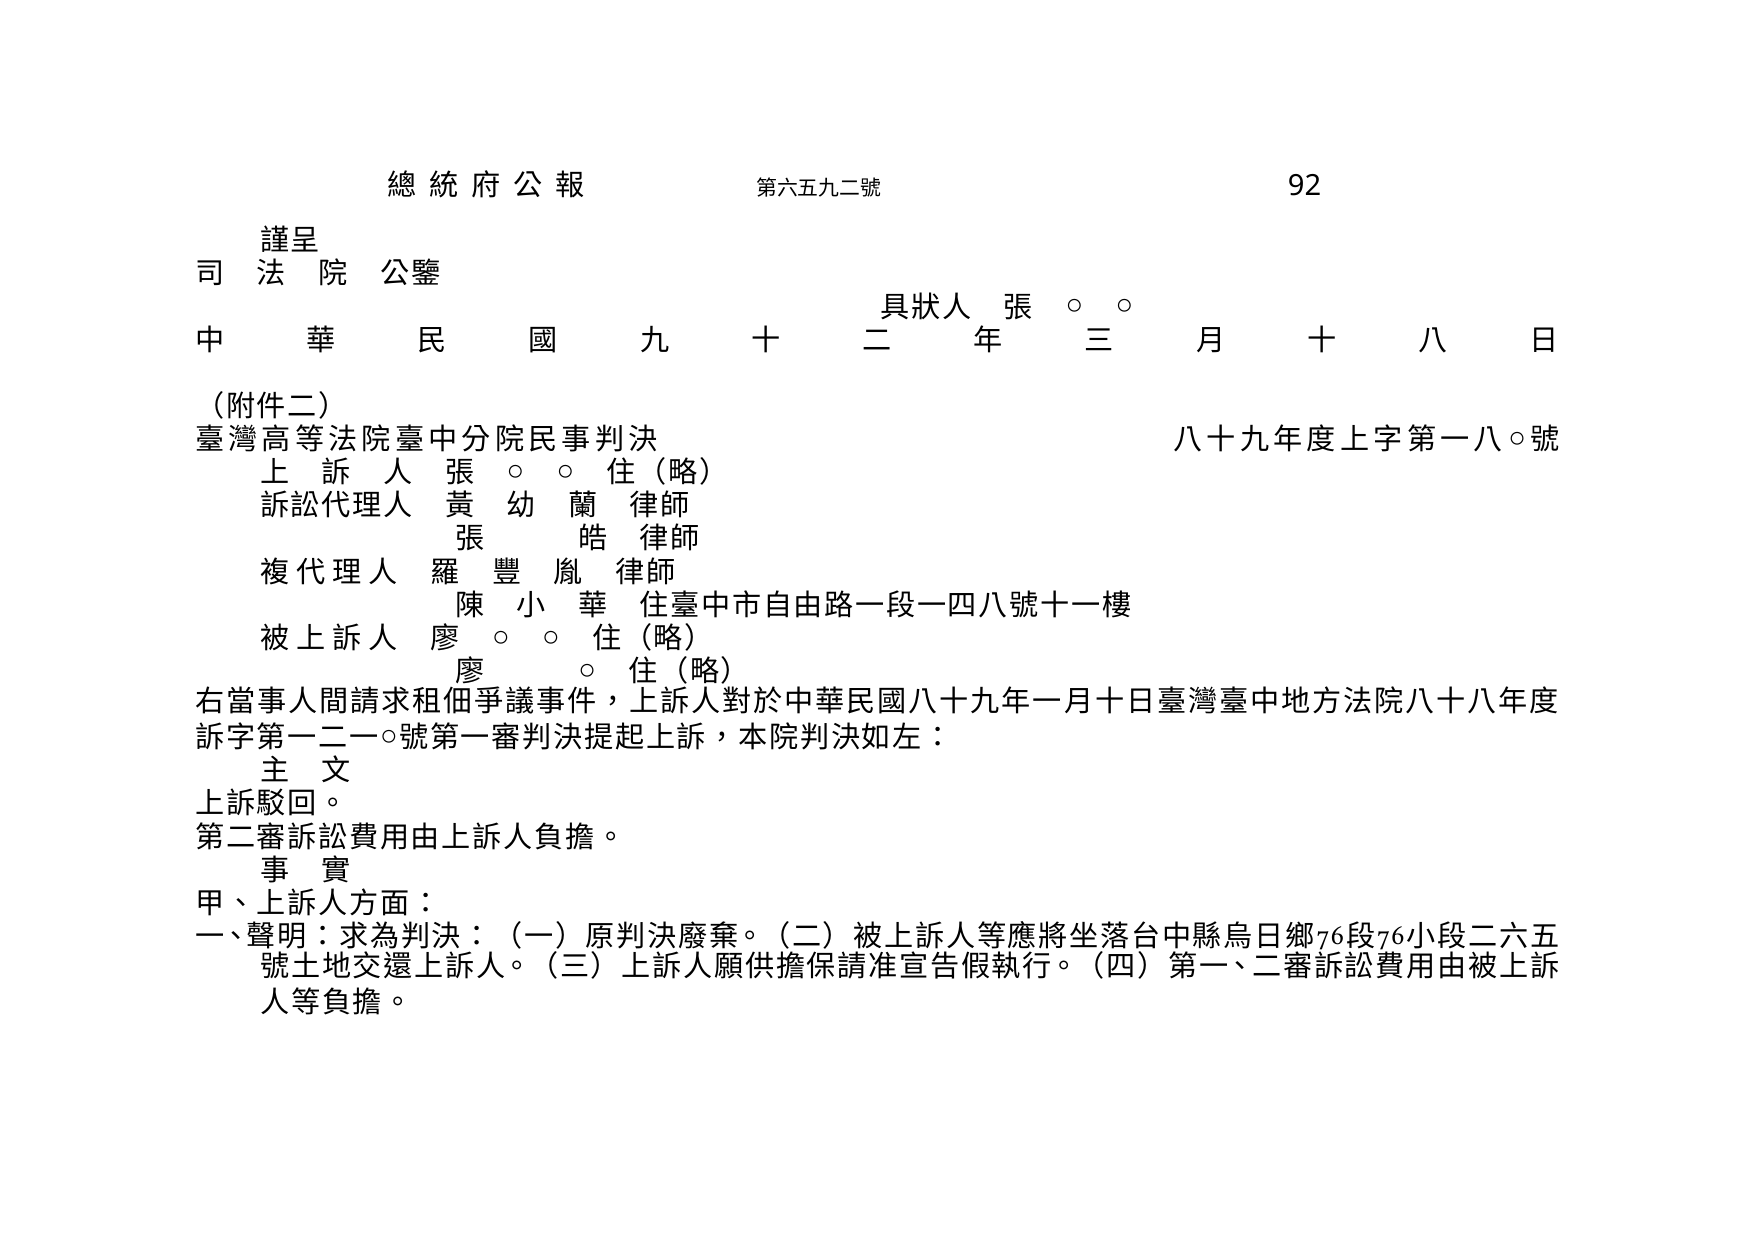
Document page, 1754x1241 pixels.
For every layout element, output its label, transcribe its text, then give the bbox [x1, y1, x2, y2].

text 具狀人 張 ○ ○ [880, 288, 1472, 321]
text （附件二） [195, 387, 1559, 420]
text 廖 ○ 住（略） [260, 652, 1559, 685]
text 右當事人間請求租佃爭議事件，上訴人對於中華民國八十九年一月十日臺灣臺中地方法院八十八年度訴字第一二一○號第一審判決提起上訴，本院判決如左： [195, 685, 1559, 751]
text 張 皓 律師 [260, 519, 1559, 553]
text 主 文 [260, 751, 1559, 784]
text 中華民國九十二年三月十八日 [195, 321, 1559, 354]
text 被上訴人 廖 ○ ○ 住（略） [260, 619, 1559, 652]
text 臺灣高等法院臺中分院民事判決 八十九年度上字第一八○號 [195, 420, 1559, 453]
text 陳 小 華 住臺中市自由路一段一四八號十一樓 [260, 586, 1559, 619]
text 謹呈 [260, 221, 1559, 254]
text 甲、上訴人方面： [195, 884, 1559, 917]
text 事 實 [260, 851, 1559, 884]
text 第二審訴訟費用由上訴人負擔。 [195, 818, 1559, 851]
text 一、聲明：求為判決：（一）原判決廢棄。（二）被上訴人等應將坐落台中縣烏日鄉段小段二六五號土地交還上訴人。（三）上訴人願供擔保請准宣告假執行。（四）第一、二審訴訟費用由被上訴人等負擔。 [195, 917, 1559, 1016]
text 複代理人 羅 豐 胤 律師 [260, 553, 1559, 586]
text 上訴駁回。 [195, 784, 1559, 818]
text 訴訟代理人 黃 幼 蘭 律師 [260, 486, 1559, 519]
text 上 訴 人 張 ○ ○ 住（略） [260, 453, 1559, 486]
text 司 法 院 公鑒 [195, 254, 1559, 288]
